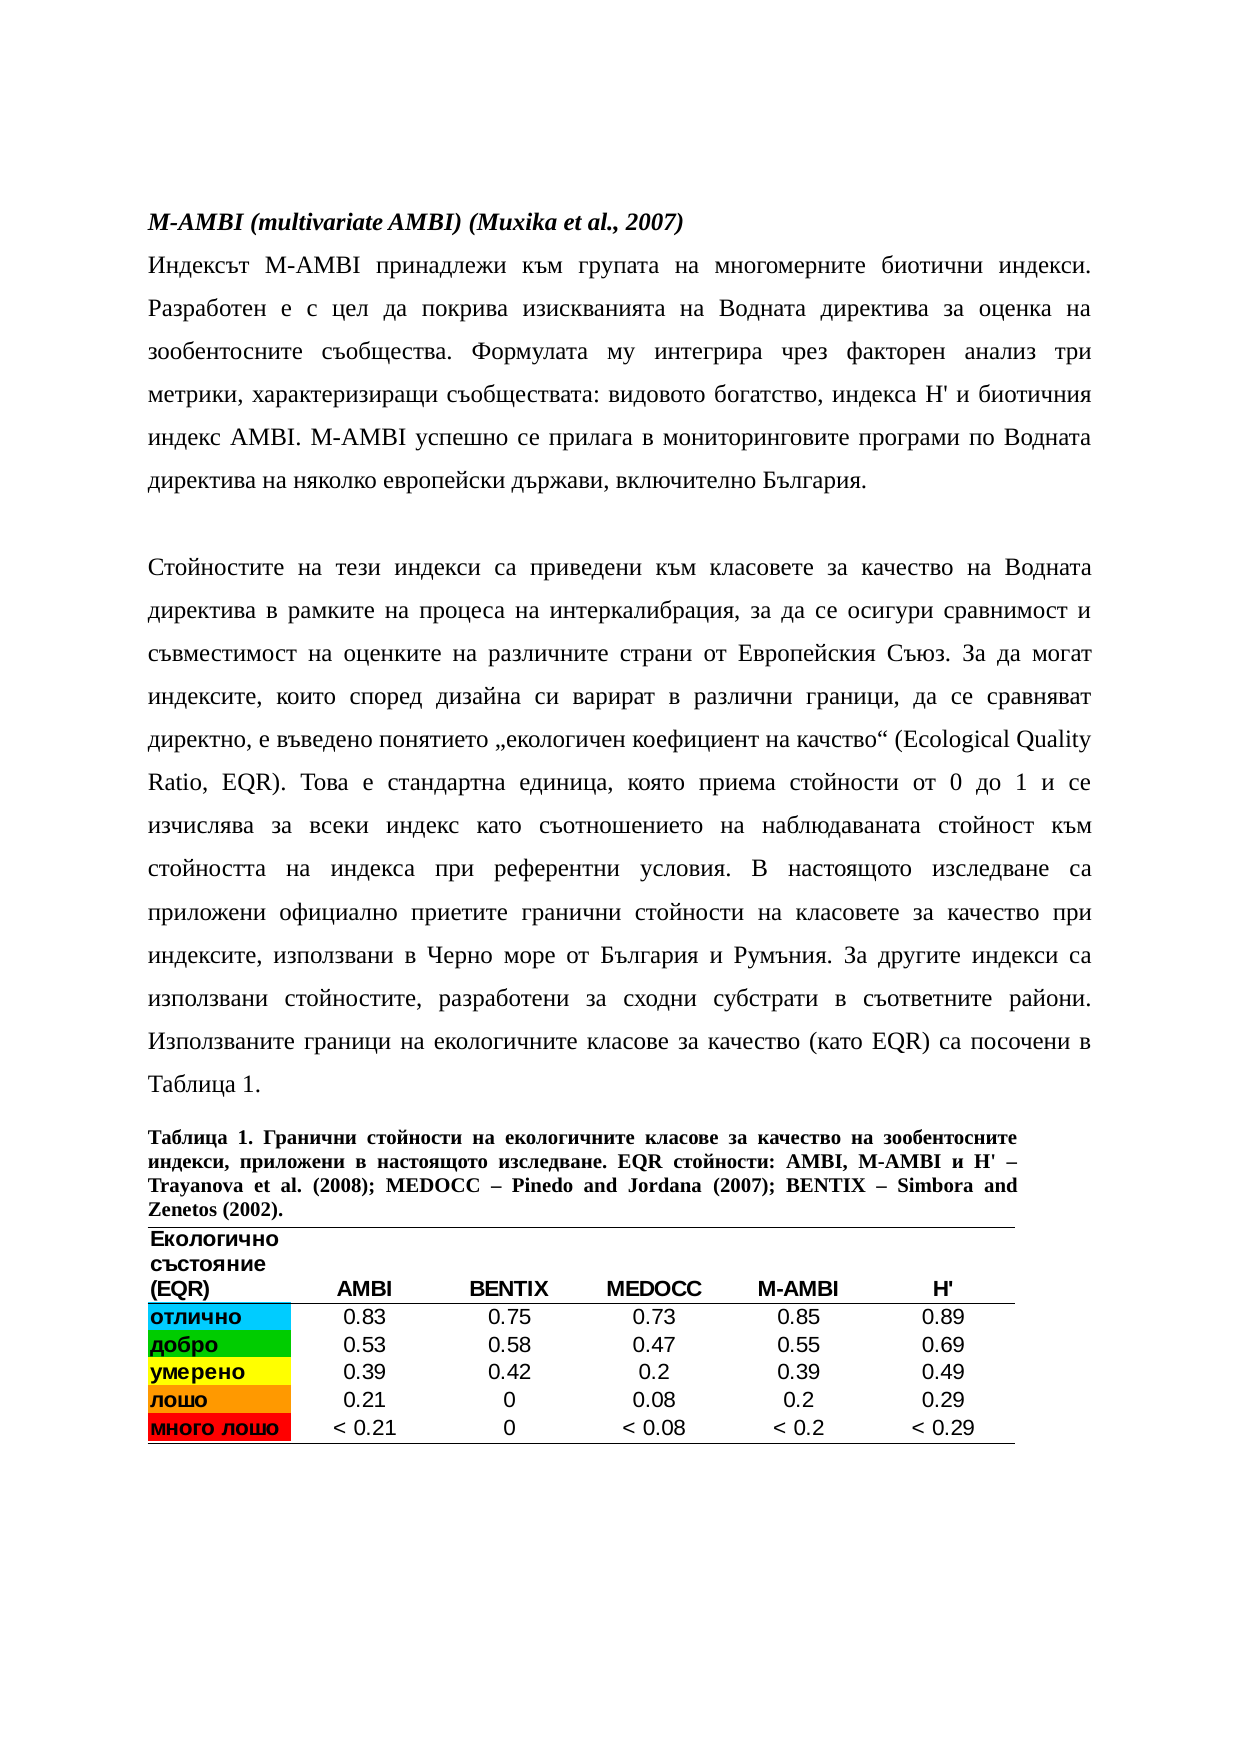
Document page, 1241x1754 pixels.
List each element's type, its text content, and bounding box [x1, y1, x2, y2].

text Стойностите на тези индекси са приведени към класовете за качество на Водната директива в рамките на процеса на интеркалибрация, за да се осигури сравнимост и съвместимост на оценките на различните страни от Европейския Съюз. За да могат индексите, които според дизайна си варират в различни граници, да се сравняват директно, е въведено понятието „екологичен коефициент на качство“ (Ecological Quality Ratio, EQR). Това е стандартна единица, която приема стойности от 0 до 1 и се изчислява за всеки индекс като съотношението на наблюдаваната стойност към стойността на индекса при референтни условия. В настоящото изследване са приложени официално приетите гранични стойности на класовете за качество при индексите, използвани в Черно море от България и Румъния. За другите индекси са използвани стойностите, разработени за сходни субстрати в съответните райони. Използваните граници на екологичните класове за качество (като EQR) са посочени в Таблица 1. [148, 552, 1093, 1098]
text M-AMBI (multivariate AMBI) (Muxika et al., 2007) [148, 207, 1093, 235]
text Индексът M-AMBI принадлежи към групата на многомерните биотични индекси. Разработен е с цел да покрива изискванията на Водната директива за оценка на зообентосните съобщества. Формулата му интегрира чрез факторен анализ три метрики, характеризиращи съобществата: видовото богатство, индекса H' и биотичния индекс AMBI. M-AMBI успешно се прилага в мониторинговите програми по Водната директива на няколко европейски държави, включително България. [148, 250, 1093, 494]
text Таблица 1. Гранични стойности на екологичните класове за качество на зообентосните индекси, приложени в настоящото изследване. EQR стойности: AMBI, M-AMBI и H' – Trayanova et al. (2008); MEDOCC – Pinedo and Jordana (2007); BENTIX – Simbora and Zenetos (2002). [148, 1125, 1018, 1221]
